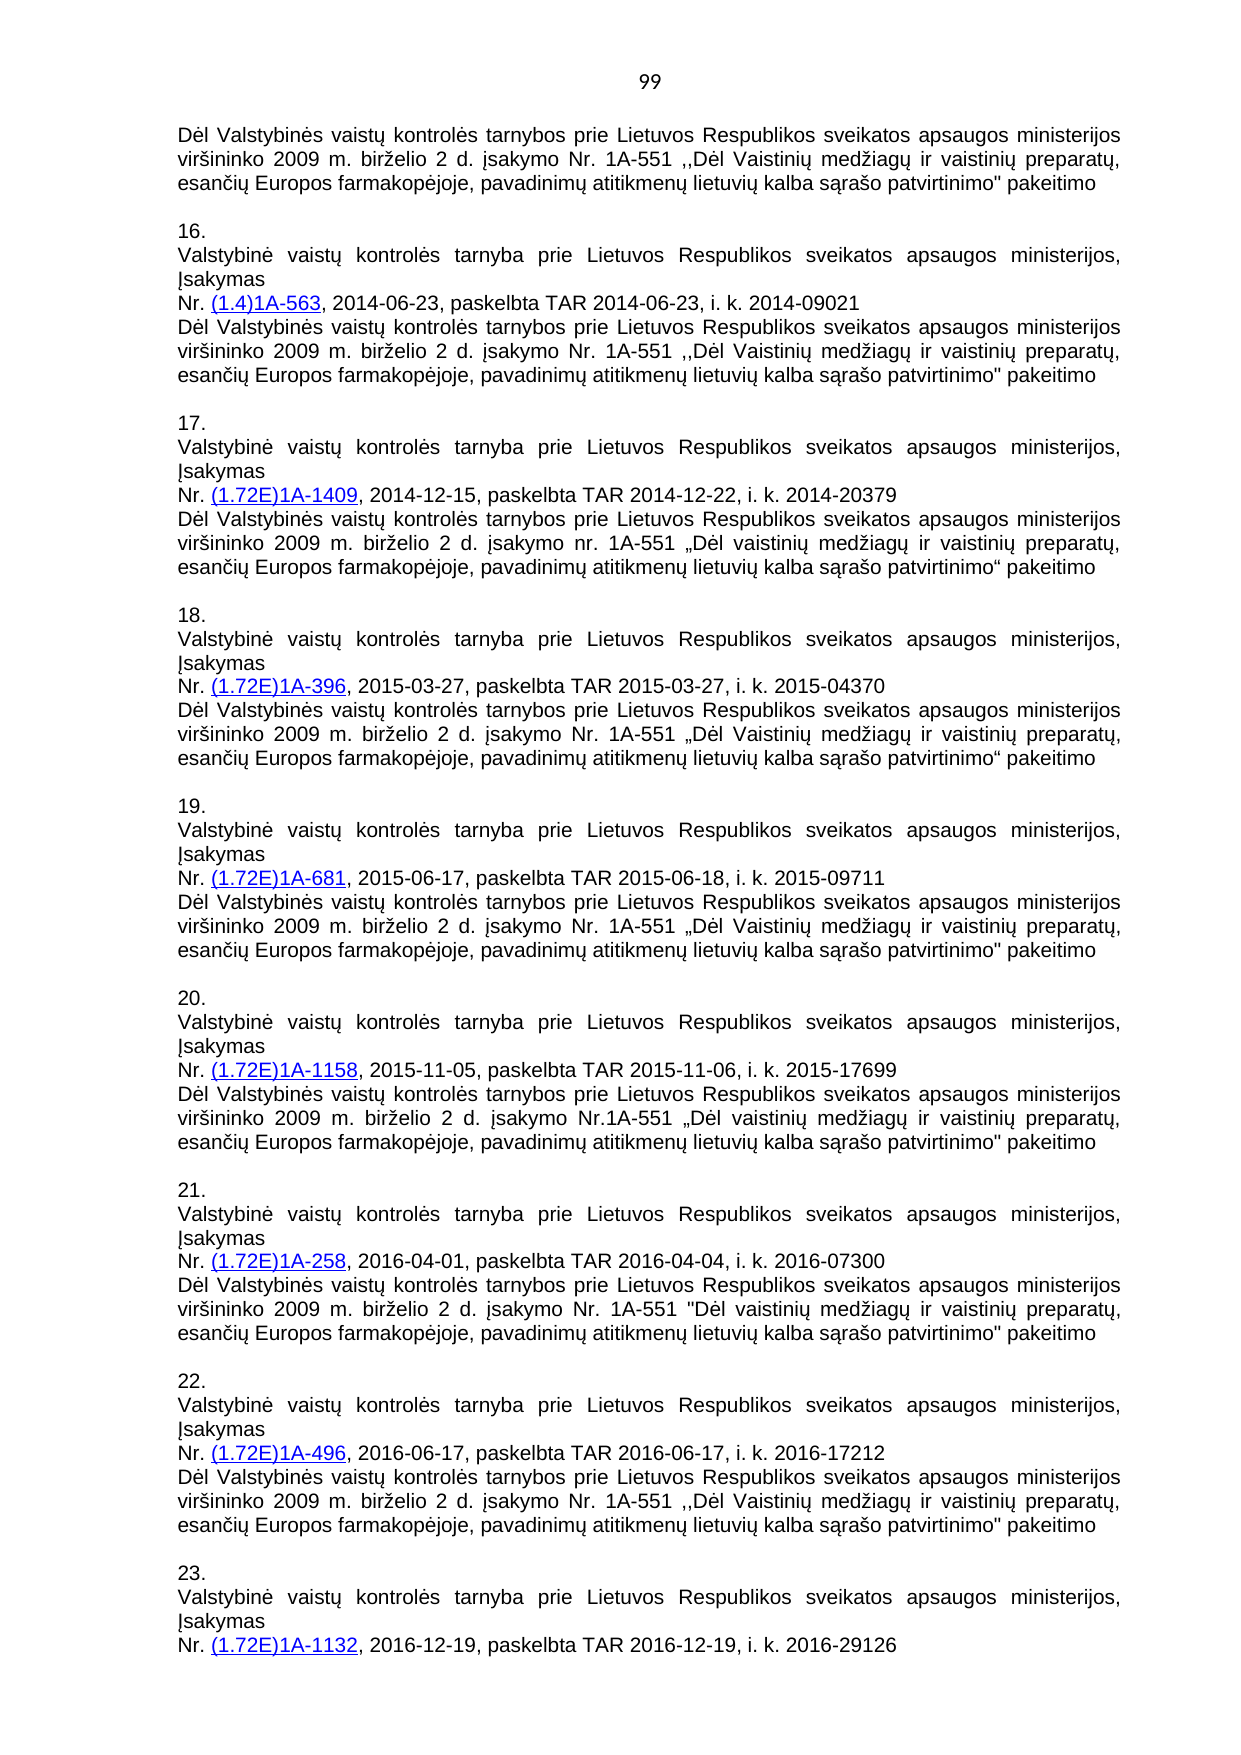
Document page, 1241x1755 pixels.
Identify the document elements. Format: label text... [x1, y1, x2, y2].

text Nr. (1.72E)1A-1409, 2014-12-15, paskelbta TAR 2014-12-22, i. k. 2014-20379 [177, 483, 1122, 507]
text Valstybinė vaistų kontrolės tarnyba prie Lietuvos Respublikos sveikatos apsaugos ministerijos, Įsakymas [177, 435, 1122, 483]
text Valstybinė vaistų kontrolės tarnyba prie Lietuvos Respublikos sveikatos apsaugos ministerijos, Įsakymas [177, 1585, 1122, 1633]
text Dėl Valstybinės vaistų kontrolės tarnybos prie Lietuvos Respublikos sveikatos apsaugos ministerijos viršininko 2009 m. birželio 2 d. įsakymo nr. 1A-551 „Dėl vaistinių medžiagų ir vaistinių preparatų, esančių Europos farmakopėjoje, pavadinimų atitikmenų lietuvių kalba sąrašo patvirtinimo“ pakeitimo [177, 507, 1122, 578]
text Dėl Valstybinės vaistų kontrolės tarnybos prie Lietuvos Respublikos sveikatos apsaugos ministerijos viršininko 2009 m. birželio 2 d. įsakymo Nr. 1A-551 "Dėl vaistinių medžiagų ir vaistinių preparatų, esančių Europos farmakopėjoje, pavadinimų atitikmenų lietuvių kalba sąrašo patvirtinimo" pakeitimo [177, 1273, 1122, 1345]
text 19. [177, 794, 1122, 818]
text 17. [177, 411, 1122, 435]
text Nr. (1.72E)1A-496, 2016-06-17, paskelbta TAR 2016-06-17, i. k. 2016-17212 [177, 1441, 1122, 1465]
text Nr. (1.72E)1A-258, 2016-04-01, paskelbta TAR 2016-04-04, i. k. 2016-07300 [177, 1249, 1122, 1273]
text 16. [177, 219, 1122, 243]
text Nr. (1.72E)1A-396, 2015-03-27, paskelbta TAR 2015-03-27, i. k. 2015-04370 [177, 674, 1122, 698]
text 20. [177, 986, 1122, 1010]
text Valstybinė vaistų kontrolės tarnyba prie Lietuvos Respublikos sveikatos apsaugos ministerijos, Įsakymas [177, 818, 1122, 866]
text Dėl Valstybinės vaistų kontrolės tarnybos prie Lietuvos Respublikos sveikatos apsaugos ministerijos viršininko 2009 m. birželio 2 d. įsakymo Nr. 1A-551 ,,Dėl Vaistinių medžiagų ir vaistinių preparatų, esančių Europos farmakopėjoje, pavadinimų atitikmenų lietuvių kalba sąrašo patvirtinimo" pakeitimo [177, 123, 1122, 195]
text 22. [177, 1369, 1122, 1393]
text Dėl Valstybinės vaistų kontrolės tarnybos prie Lietuvos Respublikos sveikatos apsaugos ministerijos viršininko 2009 m. birželio 2 d. įsakymo Nr. 1A-551 ,,Dėl Vaistinių medžiagų ir vaistinių preparatų, esančių Europos farmakopėjoje, pavadinimų atitikmenų lietuvių kalba sąrašo patvirtinimo" pakeitimo [177, 315, 1122, 387]
text Valstybinė vaistų kontrolės tarnyba prie Lietuvos Respublikos sveikatos apsaugos ministerijos, Įsakymas [177, 243, 1122, 291]
text 21. [177, 1177, 1122, 1201]
text 18. [177, 602, 1122, 626]
text Nr. (1.72E)1A-1132, 2016-12-19, paskelbta TAR 2016-12-19, i. k. 2016-29126 [177, 1633, 1122, 1657]
text Valstybinė vaistų kontrolės tarnyba prie Lietuvos Respublikos sveikatos apsaugos ministerijos, Įsakymas [177, 1010, 1122, 1058]
text Dėl Valstybinės vaistų kontrolės tarnybos prie Lietuvos Respublikos sveikatos apsaugos ministerijos viršininko 2009 m. birželio 2 d. įsakymo Nr. 1A-551 „Dėl Vaistinių medžiagų ir vaistinių preparatų, esančių Europos farmakopėjoje, pavadinimų atitikmenų lietuvių kalba sąrašo patvirtinimo" pakeitimo [177, 890, 1122, 962]
text 23. [177, 1561, 1122, 1585]
text Dėl Valstybinės vaistų kontrolės tarnybos prie Lietuvos Respublikos sveikatos apsaugos ministerijos viršininko 2009 m. birželio 2 d. įsakymo Nr.1A-551 „Dėl vaistinių medžiagų ir vaistinių preparatų, esančių Europos farmakopėjoje, pavadinimų atitikmenų lietuvių kalba sąrašo patvirtinimo" pakeitimo [177, 1082, 1122, 1153]
text Valstybinė vaistų kontrolės tarnyba prie Lietuvos Respublikos sveikatos apsaugos ministerijos, Įsakymas [177, 1393, 1122, 1441]
text Nr. (1.72E)1A-1158, 2015-11-05, paskelbta TAR 2015-11-06, i. k. 2015-17699 [177, 1058, 1122, 1082]
text Valstybinė vaistų kontrolės tarnyba prie Lietuvos Respublikos sveikatos apsaugos ministerijos, Įsakymas [177, 1201, 1122, 1249]
text Dėl Valstybinės vaistų kontrolės tarnybos prie Lietuvos Respublikos sveikatos apsaugos ministerijos viršininko 2009 m. birželio 2 d. įsakymo Nr. 1A-551 „Dėl Vaistinių medžiagų ir vaistinių preparatų, esančių Europos farmakopėjoje, pavadinimų atitikmenų lietuvių kalba sąrašo patvirtinimo“ pakeitimo [177, 698, 1122, 770]
text Valstybinė vaistų kontrolės tarnyba prie Lietuvos Respublikos sveikatos apsaugos ministerijos, Įsakymas [177, 626, 1122, 674]
text Dėl Valstybinės vaistų kontrolės tarnybos prie Lietuvos Respublikos sveikatos apsaugos ministerijos viršininko 2009 m. birželio 2 d. įsakymo Nr. 1A-551 ,,Dėl Vaistinių medžiagų ir vaistinių preparatų, esančių Europos farmakopėjoje, pavadinimų atitikmenų lietuvių kalba sąrašo patvirtinimo" pakeitimo [177, 1465, 1122, 1537]
text Nr. (1.72E)1A-681, 2015-06-17, paskelbta TAR 2015-06-18, i. k. 2015-09711 [177, 866, 1122, 890]
text Nr. (1.4)1A-563, 2014-06-23, paskelbta TAR 2014-06-23, i. k. 2014-09021 [177, 291, 1122, 315]
